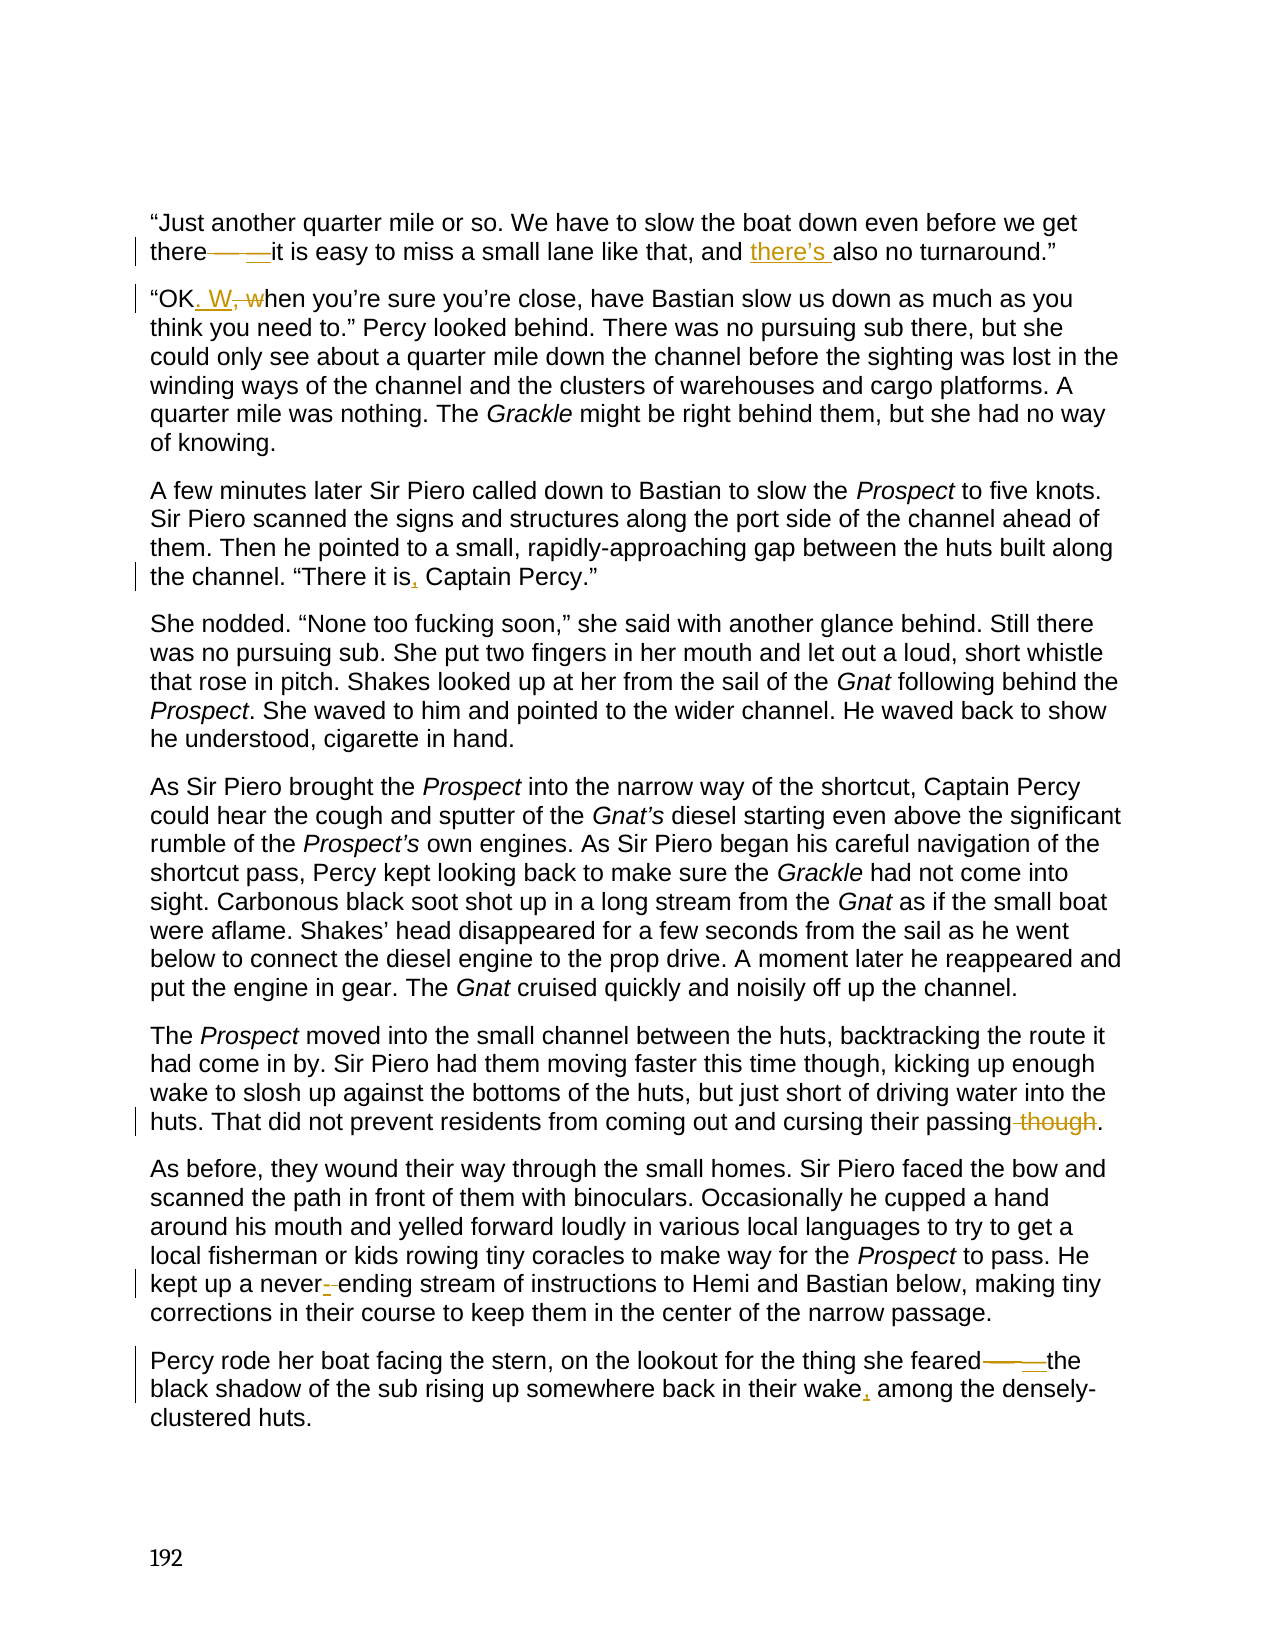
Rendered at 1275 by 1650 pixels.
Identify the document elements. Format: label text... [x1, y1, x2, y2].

text “Just another quarter mile or so. We have to slow the boat down even before we get there—it is easy to miss a small lane like that, and there’s also no turnaround.” [150, 208, 1125, 266]
text A few minutes later Sir Piero called down to Bastian to slow the Prospect to five knots. Sir Piero scanned the signs and structures along the port side of the channel ahead of them. Then he pointed to a small, rapidly-approaching gap between the huts built along the channel. “There it is, Captain Percy.” [150, 476, 1125, 591]
text She nodded. “None too fucking soon,” she said with another glance behind. Still there was no pursuing sub. She put two fingers in her mouth and let out a loud, short whistle that rose in pitch. Shakes looked up at her from the sail of the Gnat following behind the Prospect. She waved to him and pointed to the wider channel. He waved back to show he understood, cigarette in hand. [150, 609, 1125, 753]
text As before, they wound their way through the small homes. Sir Piero faced the bow and scanned the path in front of them with binoculars. Occasionally he cupped a hand around his mouth and yelled forward loudly in various local languages to try to get a local fisherman or kids rowing tiny coracles to make way for the Prospect to pass. He kept up a never-ending stream of instructions to Hemi and Bastian below, making tiny corrections in their course to keep them in the center of the narrow passage. [150, 1154, 1125, 1327]
text “OK. When you’re sure you’re close, have Bastian slow us down as much as you think you need to.” Percy looked behind. There was no pursuing sub there, but she could only see about a quarter mile down the channel before the sighting was lost in the winding ways of the channel and the clusters of warehouses and cargo platforms. A quarter mile was nothing. The Grackle might be right behind them, but she had no way of knowing. [150, 284, 1125, 457]
text Percy rode her boat facing the stern, on the lookout for the thing she feared—the black shadow of the sub rising up somewhere back in their wake, among the densely-clustered huts. [150, 1346, 1125, 1432]
text As Sir Piero brought the Prospect into the narrow way of the shortcut, Captain Percy could hear the cough and sputter of the Gnat’s diesel starting even above the significant rumble of the Prospect’s own engines. As Sir Piero began his careful navigation of the shortcut pass, Percy kept looking back to make sure the Grackle had not come into sight. Carbonous black soot shot up in a long stream from the Gnat as if the small boat were aflame. Shakes’ head disappeared for a few seconds from the sail as he went below to connect the diesel engine to the prop drive. A moment later he reappeared and put the engine in gear. The Gnat cruised quickly and noisily off up the channel. [150, 772, 1125, 1002]
text The Prospect moved into the small channel between the huts, backtracking the route it had come in by. Sir Piero had them moving faster this time though, kicking up enough wake to slosh up against the bottoms of the huts, but just short of driving water into the huts. That did not prevent residents from coming out and cursing their passing. [150, 1021, 1125, 1136]
